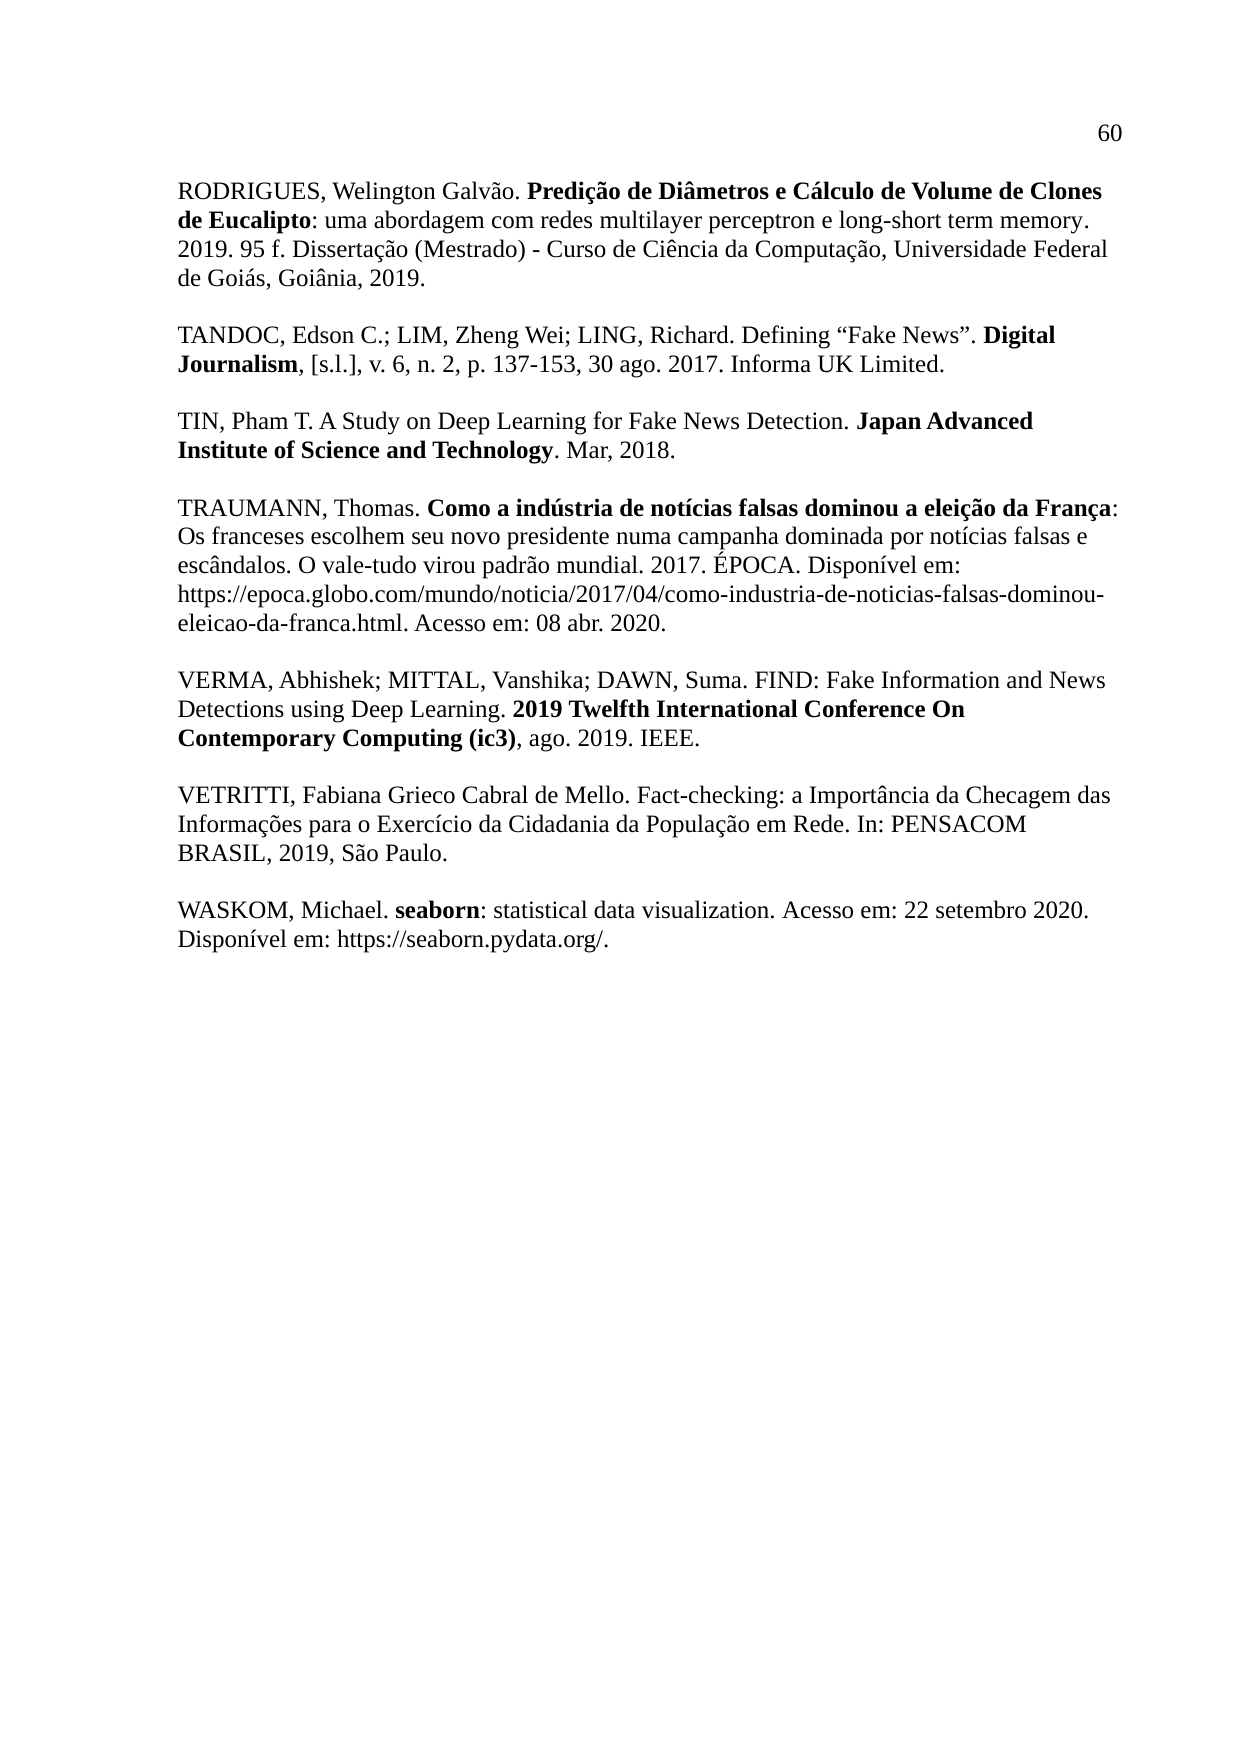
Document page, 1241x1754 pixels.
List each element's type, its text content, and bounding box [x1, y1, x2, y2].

text VETRITTI, Fabiana Grieco Cabral de Mello. Fact-checking: a Importância da Checagem das Informações para o Exercício da Cidadania da População em Rede. In: PENSACOM BRASIL, 2019, São Paulo. [177, 780, 1122, 866]
text WASKOM, Michael. seaborn: statistical data visualization. Acesso em: 22 setembro 2020. Disponível em: https://seaborn.pydata.org/. [177, 895, 1122, 953]
text VERMA, Abhishek; MITTAL, Vanshika; DAWN, Suma. FIND: Fake Information and News Detections using Deep Learning. 2019 Twelfth International Conference On Contemporary Computing (ic3), ago. 2019. IEEE. [177, 665, 1122, 751]
text TIN, Pham T. A Study on Deep Learning for Fake News Detection. Japan Advanced Institute of Science and Technology. Mar, 2018. [177, 406, 1122, 464]
text TRAUMANN, Thomas. Como a indústria de notícias falsas dominou a eleição da França: Os franceses escolhem seu novo presidente numa campanha dominada por notícias falsas e escândalos. O vale-tudo virou padrão mundial. 2017. ÉPOCA. Disponível em: https://epoca.globo.com/mundo/noticia/2017/04/como-industria-de-noticias-falsas-dominou-eleicao-da-franca.html. Acesso em: 08 abr. 2020. [177, 493, 1122, 636]
text RODRIGUES, Welington Galvão. Predição de Diâmetros e Cálculo de Volume de Clones de Eucalipto: uma abordagem com redes multilayer perceptron e long-short term memory. 2019. 95 f. Dissertação (Mestrado) - Curso de Ciência da Computação, Universidade Federal de Goiás, Goiânia, 2019. [177, 176, 1122, 291]
text TANDOC, Edson C.; LIM, Zheng Wei; LING, Richard. Defining “Fake News”. Digital Journalism, [s.l.], v. 6, n. 2, p. 137-153, 30 ago. 2017. Informa UK Limited. [177, 320, 1122, 378]
